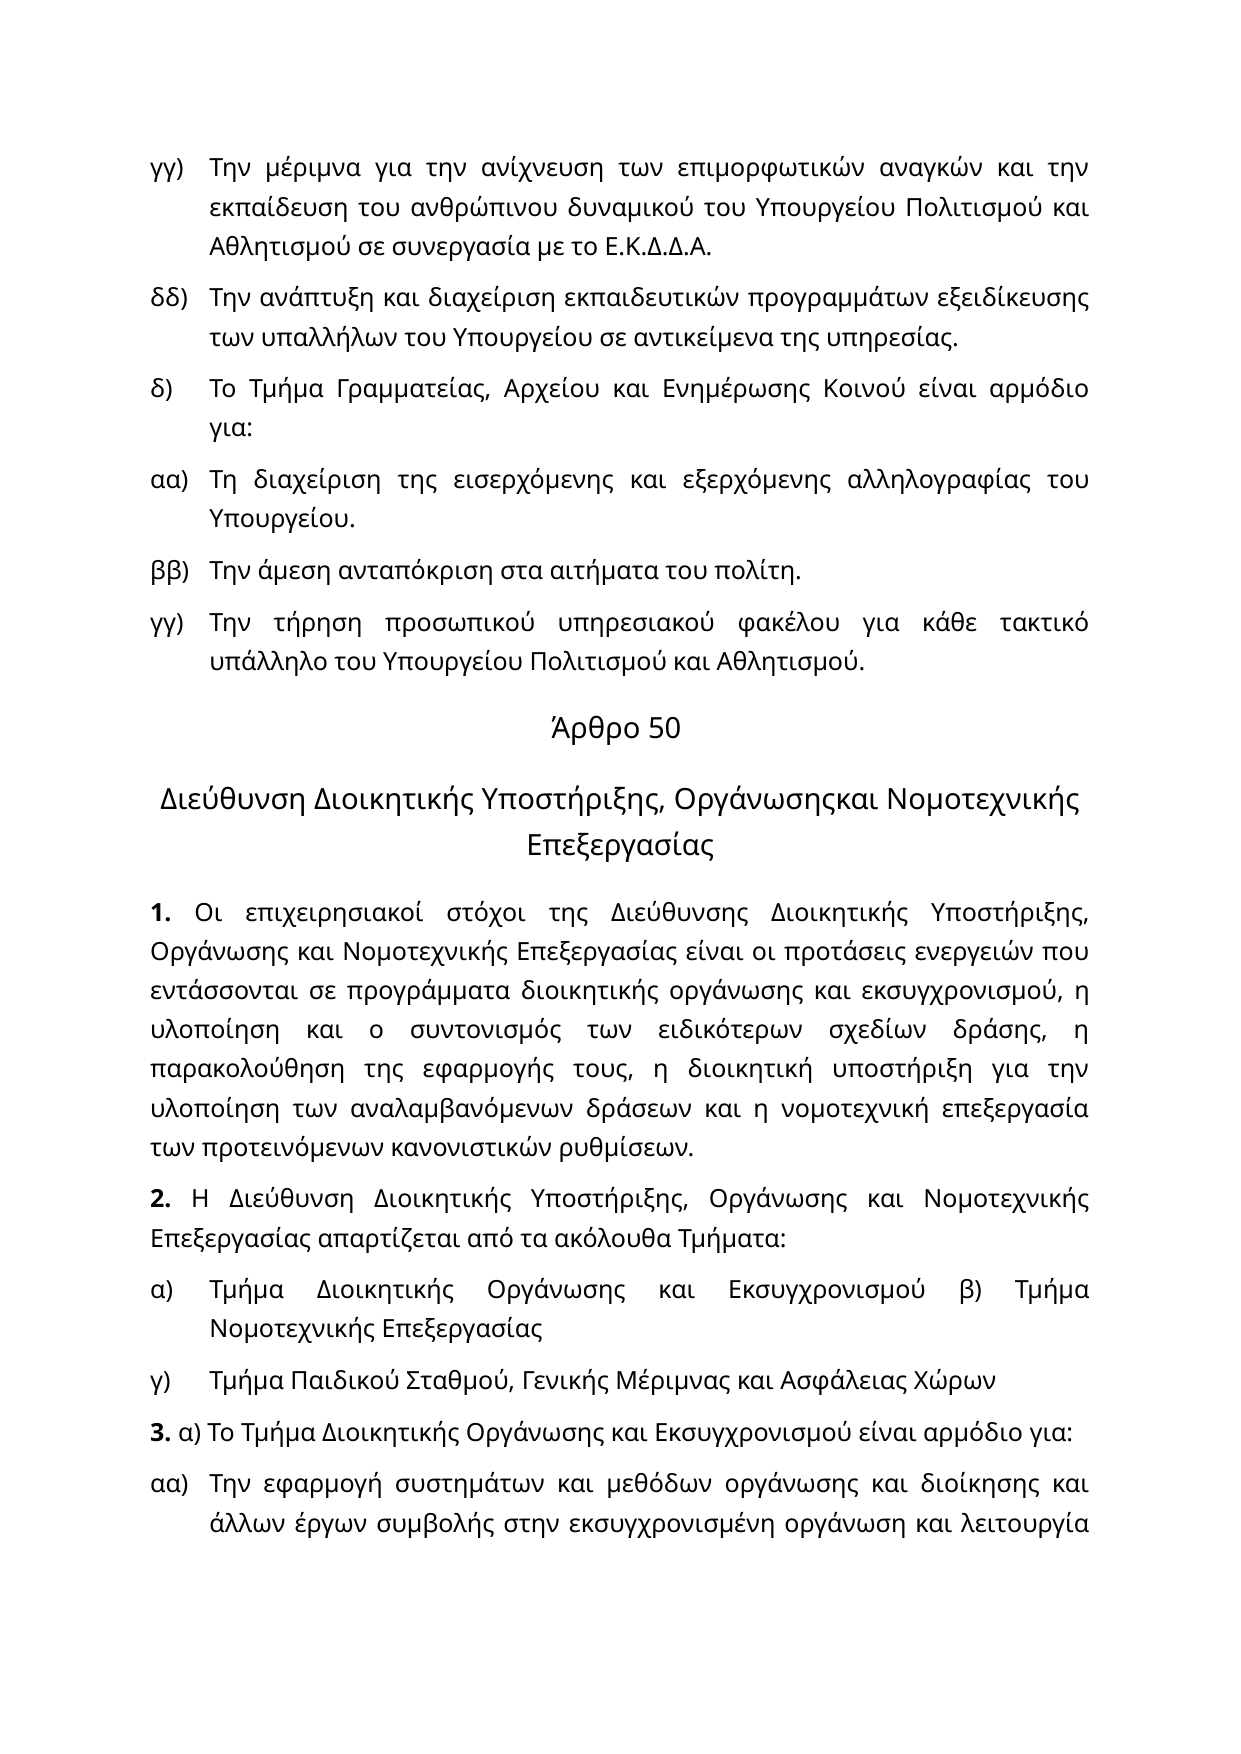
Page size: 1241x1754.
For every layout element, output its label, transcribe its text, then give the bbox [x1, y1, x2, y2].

list αα) Τη διαχείριση της εισερχόμενης και εξερχόμενης αλληλογραφίας του Υπουργείου. [150, 462, 1090, 535]
text 3. α) Το Τμήμα Διοικητικής Οργάνωσης και Εκσυγχρονισμού είναι αρμόδιο για: [150, 1414, 1090, 1448]
list γ) Τμήμα Παιδικού Σταθμού, Γενικής Μέριμνας και Ασφάλειας Χώρων [150, 1363, 1090, 1397]
text 2. Η Διεύθυνση Διοικητικής Υποστήριξης, Οργάνωσης και Νομοτεχνικής Επεξεργασίας απαρτίζεται από τα ακόλουθα Τμήματα: [150, 1181, 1090, 1254]
list γγ) Την μέριμνα για την ανίχνευση των επιμορφωτικών αναγκών και την εκπαίδευση του ανθρώπινου δυναμικού του Υπουργείου Πολιτισμού και Αθλητισμού σε συνεργασία με το Ε.Κ.Δ.Δ.Α. [150, 150, 1090, 262]
list δδ) Την ανάπτυξη και διαχείριση εκπαιδευτικών προγραμμάτων εξειδίκευσης των υπαλλήλων του Υπουργείου σε αντικείμενα της υπηρεσίας. [150, 280, 1090, 353]
subtitle Διεύθυνση Διοικητικής Υποστήριξης, Οργάνωσηςκαι Νομοτεχνικής Επεξεργασίας [150, 778, 1090, 863]
list α) Τμήμα Διοικητικής Οργάνωσης και Εκσυγχρονισμού β) Τμήμα Νομοτεχνικής Επεξεργασίας [150, 1272, 1090, 1345]
text 1. Οι επιχειρησιακοί στόχοι της Διεύθυνσης Διοικητικής Υποστήριξης, Οργάνωσης και Νομοτεχνικής Επεξεργασίας είναι οι προτάσεις ενεργειών που εντάσσονται σε προγράμματα διοικητικής οργάνωσης και εκσυγχρονισμού, η υλοποίηση και ο συντονισμός των ειδικότερων σχεδίων δράσης, η παρακολούθηση της εφαρμογής τους, η διοικητική υποστήριξη για την υλοποίηση των αναλαμβανόμενων δράσεων και η νομοτεχνική επεξεργασία των προτεινόμενων κανονιστικών ρυθμίσεων. [150, 894, 1090, 1163]
list δ) Το Τμήμα Γραμματείας, Αρχείου και Ενημέρωσης Κοινού είναι αρμόδιο για: [150, 371, 1090, 444]
list αα) Την εφαρμογή συστημάτων και μεθόδων οργάνωσης και διοίκησης και άλλων έργων συμβολής στην εκσυγχρονισμένη οργάνωση και λειτουργία [150, 1466, 1090, 1539]
list γγ) Την τήρηση προσωπικού υπηρεσιακού φακέλου για κάθε τακτικό υπάλληλο του Υπουργείου Πολιτισμού και Αθλητισμού. [150, 604, 1090, 677]
list ββ) Την άμεση ανταπόκριση στα αιτήματα του πολίτη. [150, 552, 1090, 587]
subtitle Άρθρο 50 [150, 707, 1090, 747]
